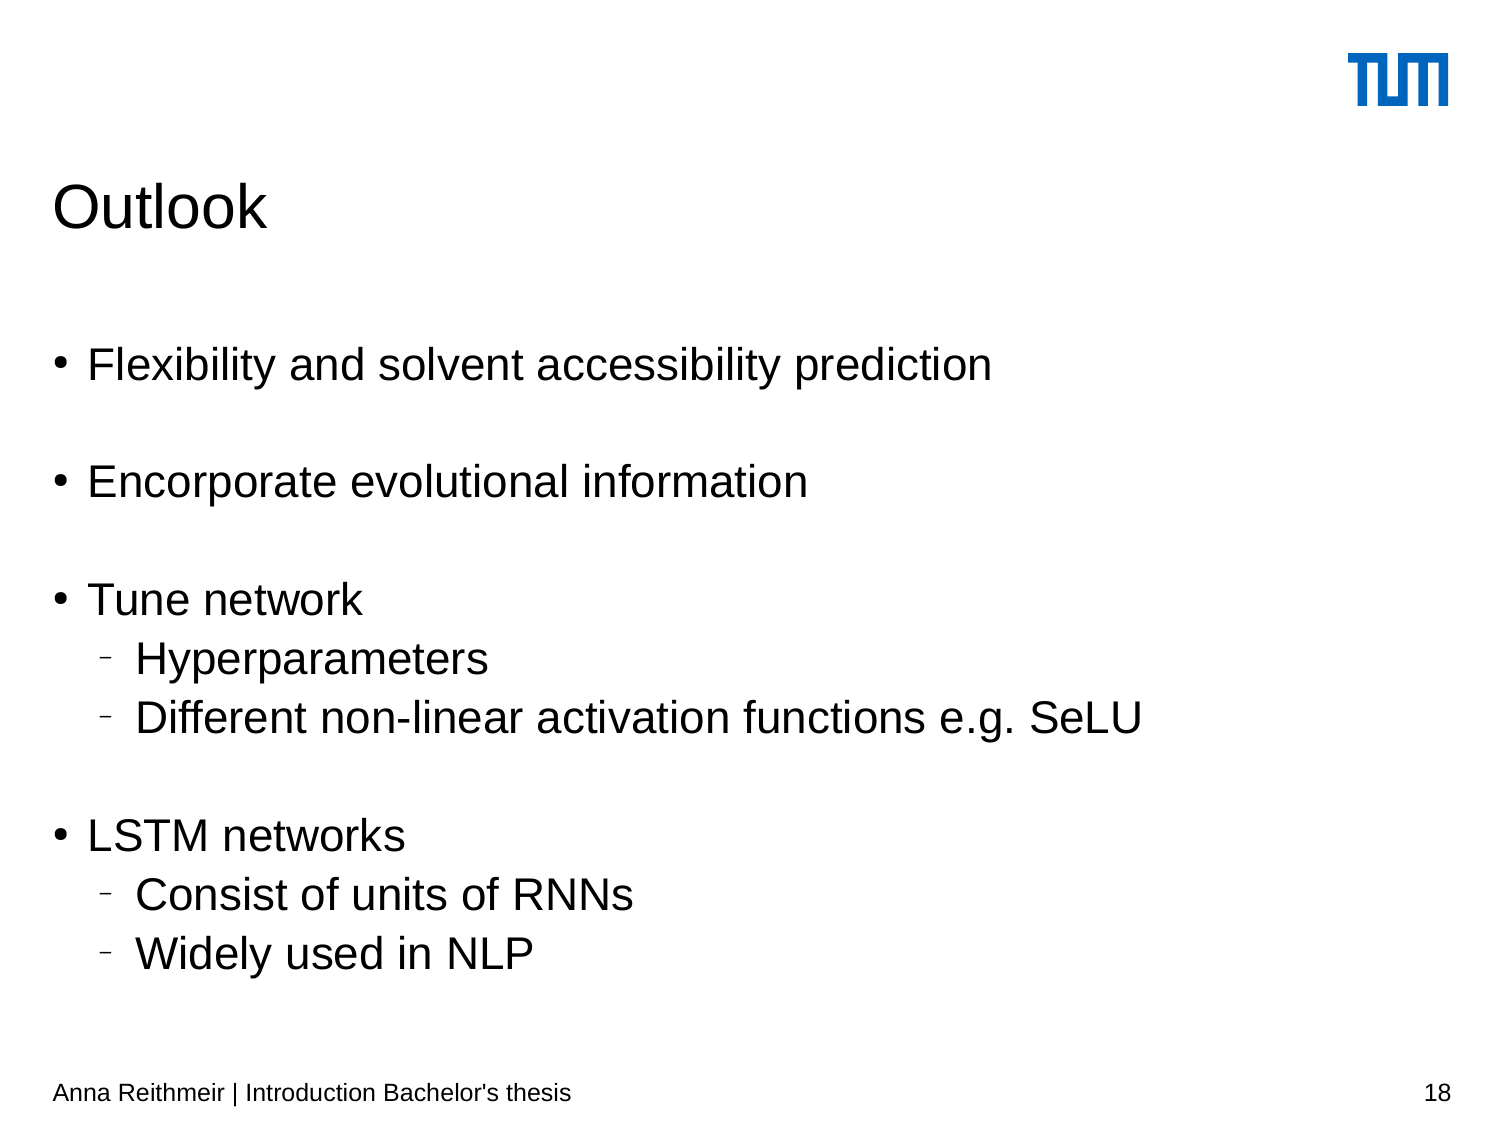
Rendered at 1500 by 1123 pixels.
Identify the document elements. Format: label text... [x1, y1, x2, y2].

title Outlook [52, 171, 1453, 242]
list Flexibility and solvent accessibility prediction Encorporate evolutional information Tune network Hyperparameters Different non-linear activation functions e.g. SeLU LSTM networks Consist of units of RNNs Widely used in NLP [52, 330, 1453, 996]
